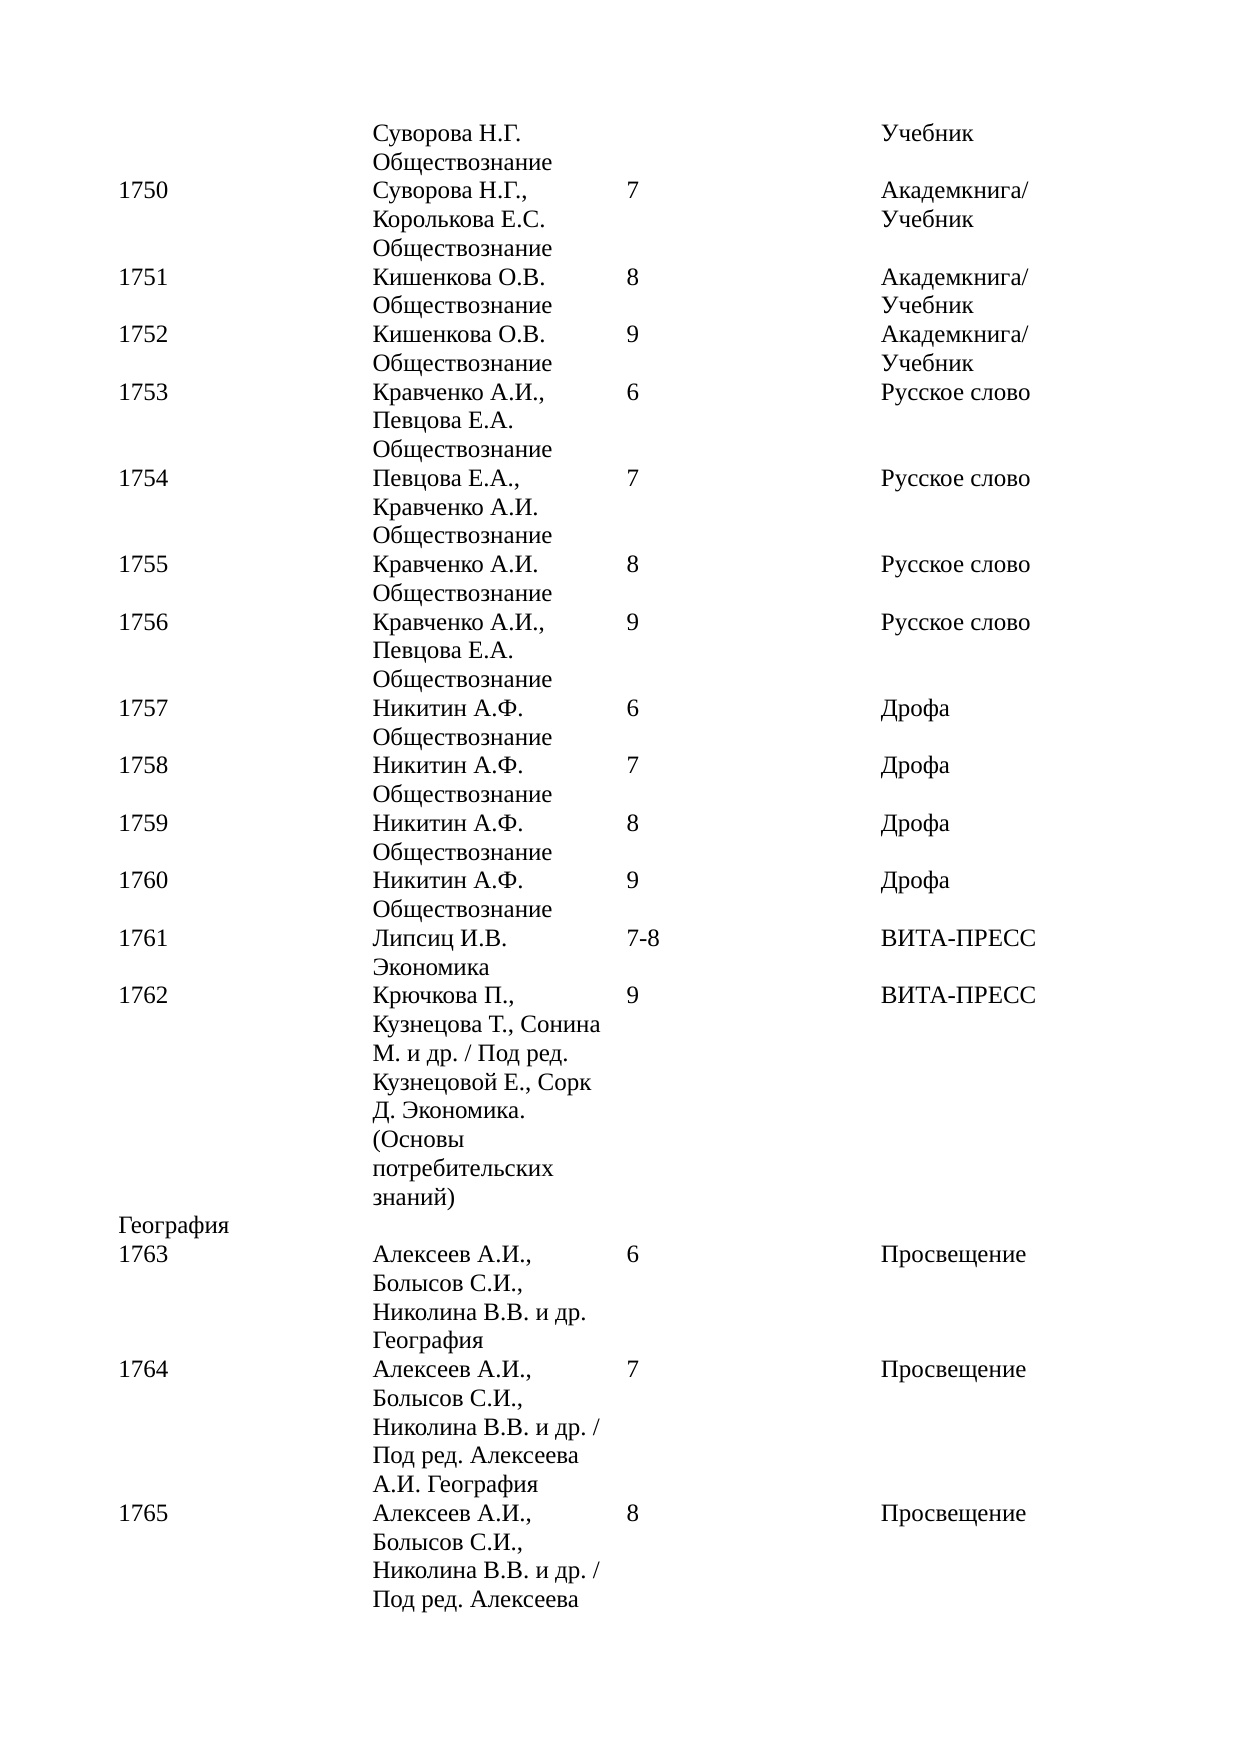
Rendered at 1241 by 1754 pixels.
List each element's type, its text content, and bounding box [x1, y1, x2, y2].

table_cell Крючкова П., Кузнецова Т., Сонина М. и др. / Под ред. Кузнецовой Е., Сорк Д. Экономика. (Основы потребительских знаний) [361, 981, 615, 1211]
table_header Просвещение [869, 1239, 1123, 1354]
table_cell Никитин А.Ф. Обществознание [361, 808, 615, 866]
table_cell [615, 118, 869, 176]
table_cell 9 [615, 319, 869, 377]
table_cell Академкнига/Учебник [869, 319, 1123, 377]
table_cell 7 [615, 1354, 869, 1498]
table_cell Кравченко А.И. Обществознание [361, 549, 615, 607]
table_cell 7 [615, 463, 869, 549]
table_cell 1761 [107, 923, 361, 981]
table_cell 6 [615, 693, 869, 751]
table_header География [107, 1211, 1123, 1239]
table_cell Суворова Н.Г. Обществознание [361, 118, 615, 176]
table_cell Алексеев А.И., Болысов С.И., Николина В.В. и др. / Под ред. Алексеева [361, 1498, 615, 1613]
table_cell Кравченко А.И., Певцова Е.А. Обществознание [361, 607, 615, 693]
table_cell Никитин А.Ф. Обществознание [361, 751, 615, 808]
table_cell Кравченко А.И., Певцова Е.А. Обществознание [361, 377, 615, 463]
table_cell 1757 [107, 693, 361, 751]
table_cell 1760 [107, 866, 361, 923]
table_cell Кишенкова О.В. Обществознание [361, 262, 615, 319]
table_cell Русское слово [869, 463, 1123, 549]
table_cell ВИТА-ПРЕСС [869, 923, 1123, 981]
table_cell Суворова Н.Г., Королькова Е.С. Обществознание [361, 176, 615, 262]
table_cell 8 [615, 1498, 869, 1613]
table_header 1763 [107, 1239, 361, 1354]
table_cell 1752 [107, 319, 361, 377]
table_cell ВИТА-ПРЕСС [869, 981, 1123, 1211]
table_cell 1751 [107, 262, 361, 319]
table_cell Дрофа [869, 751, 1123, 808]
table_cell Дрофа [869, 693, 1123, 751]
table_cell Дрофа [869, 866, 1123, 923]
table_cell 1755 [107, 549, 361, 607]
table_cell 1753 [107, 377, 361, 463]
table_cell Просвещение [869, 1354, 1123, 1498]
table_cell 1759 [107, 808, 361, 866]
table_cell 8 [615, 549, 869, 607]
table_cell 8 [615, 262, 869, 319]
table_cell Русское слово [869, 377, 1123, 463]
table_cell 7 [615, 176, 869, 262]
table_cell Никитин А.Ф. Обществознание [361, 693, 615, 751]
table_cell 1762 [107, 981, 361, 1211]
table_cell Академкнига/Учебник [869, 262, 1123, 319]
table_cell 9 [615, 981, 869, 1211]
table_cell Просвещение [869, 1498, 1123, 1613]
table_cell 7 [615, 751, 869, 808]
table_cell Дрофа [869, 808, 1123, 866]
table_cell 9 [615, 866, 869, 923]
table_cell 1756 [107, 607, 361, 693]
table_cell 8 [615, 808, 869, 866]
table_cell [107, 118, 361, 176]
table_cell Кишенкова О.В. Обществознание [361, 319, 615, 377]
table_cell Никитин А.Ф. Обществознание [361, 866, 615, 923]
table_cell 6 [615, 377, 869, 463]
table_header Алексеев А.И., Болысов С.И., Николина В.В. и др. География [361, 1239, 615, 1354]
table_cell Русское слово [869, 607, 1123, 693]
table_cell 7-8 [615, 923, 869, 981]
table_cell Академкнига/Учебник [869, 176, 1123, 262]
table_cell 1758 [107, 751, 361, 808]
table_cell 1754 [107, 463, 361, 549]
table_cell 1750 [107, 176, 361, 262]
table_cell Учебник [869, 118, 1123, 176]
table_cell Певцова Е.А., Кравченко А.И. Обществознание [361, 463, 615, 549]
table_cell 1764 [107, 1354, 361, 1498]
table_cell 1765 [107, 1498, 361, 1613]
table_cell Русское слово [869, 549, 1123, 607]
table_cell Липсиц И.В. Экономика [361, 923, 615, 981]
table_cell 9 [615, 607, 869, 693]
table_cell Алексеев А.И., Болысов С.И., Николина В.В. и др. / Под ред. Алексеева А.И. География [361, 1354, 615, 1498]
table_header 6 [615, 1239, 869, 1354]
